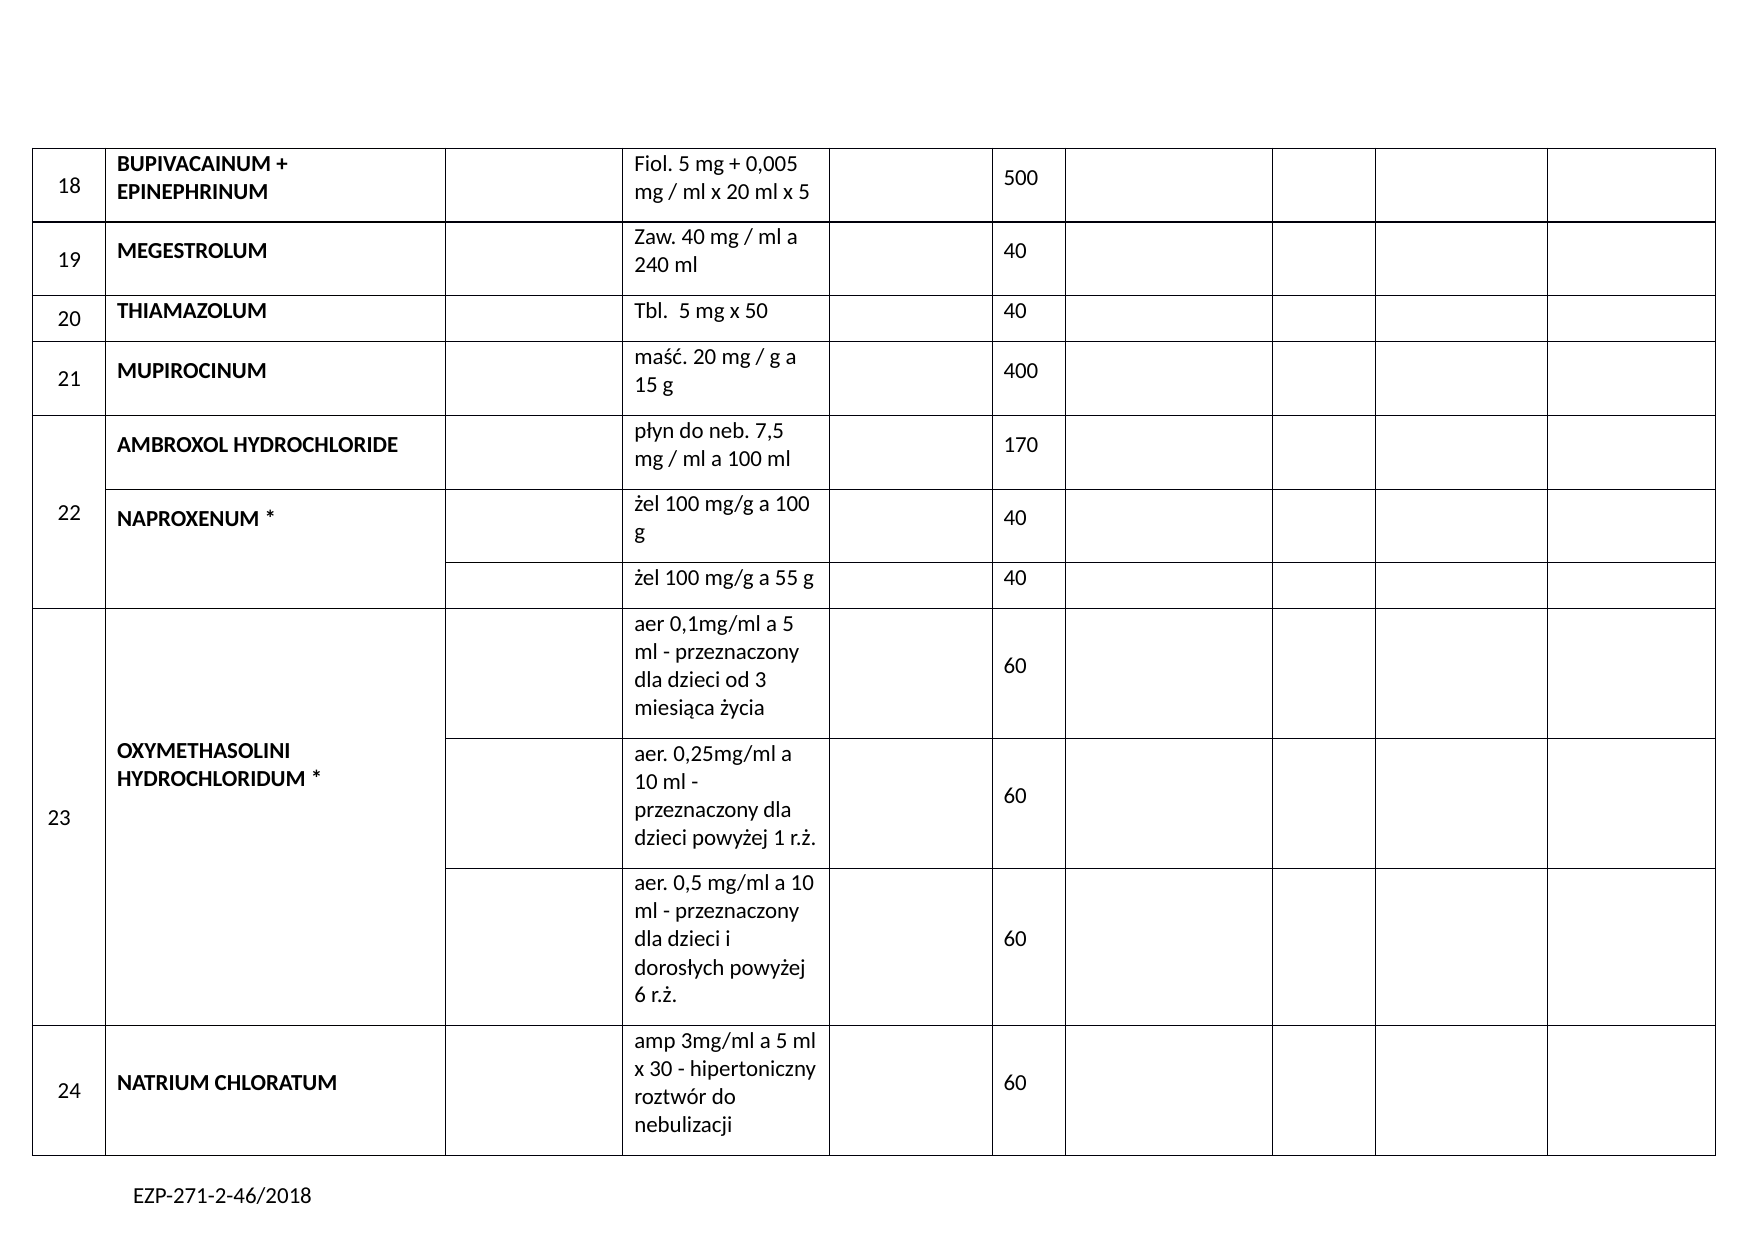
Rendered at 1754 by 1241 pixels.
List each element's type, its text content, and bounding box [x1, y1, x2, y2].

table_cell [1548, 1026, 1715, 1155]
table_cell [446, 609, 622, 738]
table_cell THIAMAZOLUM [106, 296, 445, 341]
table_cell [1066, 869, 1272, 1025]
table_cell 400 [993, 342, 1065, 415]
table_cell [1066, 416, 1272, 488]
table_cell aer 0,1mg/ml a 5 ml - przeznaczony dla dzieci od 3 miesiąca życia [623, 609, 829, 738]
table_cell 60 [993, 609, 1065, 738]
table_cell [1273, 342, 1375, 415]
table_cell żel 100 mg/g a 55 g [623, 563, 829, 608]
table_cell [1066, 563, 1272, 608]
table_cell [1376, 149, 1547, 221]
table_cell [1376, 223, 1547, 295]
table_cell [1376, 342, 1547, 415]
table_cell [1548, 869, 1715, 1025]
table_cell NATRIUM CHLORATUM [106, 1026, 445, 1155]
table_cell 40 [993, 490, 1065, 562]
table_cell [1066, 296, 1272, 341]
table_cell [1066, 223, 1272, 295]
table_cell BUPIVACAINUM + EPINEPHRINUM [106, 149, 445, 221]
table_cell [1376, 609, 1547, 738]
table_cell [830, 416, 992, 488]
table_cell płyn do neb. 7,5 mg / ml a 100 ml [623, 416, 829, 488]
table_cell [1548, 223, 1715, 295]
table_cell [1066, 490, 1272, 562]
table_cell 60 [993, 1026, 1065, 1155]
table_cell [1066, 609, 1272, 738]
table_cell [1376, 416, 1547, 488]
table_cell [1376, 563, 1547, 608]
table_cell [1066, 739, 1272, 867]
table_cell [1066, 342, 1272, 415]
table_cell [1548, 149, 1715, 221]
table_cell MEGESTROLUM [106, 223, 445, 295]
table_cell 500 [993, 149, 1065, 221]
table_cell 18 [33, 149, 105, 221]
table_cell [446, 490, 622, 562]
table_cell aer. 0,25mg/ml a 10 ml - przeznaczony dla dzieci powyżej 1 r.ż. [623, 739, 829, 867]
table_cell [1273, 739, 1375, 867]
table_cell aer. 0,5 mg/ml a 10 ml - przeznaczony dla dzieci i dorosłych powyżej 6 r.ż. [623, 869, 829, 1025]
table_cell [1273, 149, 1375, 221]
table_cell [1273, 869, 1375, 1025]
table_cell [446, 1026, 622, 1155]
table_cell 40 [993, 296, 1065, 341]
table_cell [1376, 490, 1547, 562]
table_cell [1376, 869, 1547, 1025]
table_cell 40 [993, 223, 1065, 295]
table_cell 60 [993, 869, 1065, 1025]
table_cell MUPIROCINUM [106, 342, 445, 415]
table_cell [830, 869, 992, 1025]
table_cell [446, 149, 622, 221]
table_cell 170 [993, 416, 1065, 488]
table_cell [1273, 223, 1375, 295]
table_cell 22 [33, 416, 105, 608]
table_cell [446, 869, 622, 1025]
table_cell 21 [33, 342, 105, 415]
table_cell [1548, 563, 1715, 608]
table_cell [1273, 296, 1375, 341]
table_cell [830, 342, 992, 415]
table_cell 40 [993, 563, 1065, 608]
table_cell Fiol. 5 mg + 0,005 mg / ml x 20 ml x 5 [623, 149, 829, 221]
table_cell [1376, 739, 1547, 867]
table_cell [1273, 563, 1375, 608]
table_cell AMBROXOL HYDROCHLORIDE [106, 416, 445, 488]
table_cell [446, 223, 622, 295]
table_cell [446, 342, 622, 415]
table_cell [1548, 416, 1715, 488]
table_cell [1066, 1026, 1272, 1155]
table_cell 20 [33, 296, 105, 341]
table_cell [830, 223, 992, 295]
table_cell [446, 416, 622, 488]
table_cell [1273, 1026, 1375, 1155]
table_cell Zaw. 40 mg / ml a 240 ml [623, 223, 829, 295]
table_cell [1066, 149, 1272, 221]
table_cell [830, 609, 992, 738]
table_cell [830, 739, 992, 867]
table_cell żel 100 mg/g a 100 g [623, 490, 829, 562]
table_cell maść. 20 mg / g a 15 g [623, 342, 829, 415]
table_cell [1548, 490, 1715, 562]
table_cell 23 [33, 609, 105, 1025]
table_cell [1548, 739, 1715, 867]
table_cell [830, 149, 992, 221]
table_cell 19 [33, 223, 105, 295]
table_cell [1548, 609, 1715, 738]
table_cell [446, 296, 622, 341]
table_cell [1376, 296, 1547, 341]
table_cell OXYMETHASOLINI HYDROCHLORIDUM * [106, 609, 445, 1025]
table_cell [1376, 1026, 1547, 1155]
table_cell [446, 563, 622, 608]
table_cell [1273, 609, 1375, 738]
table_cell amp 3mg/ml a 5 ml x 30 - hipertoniczny roztwór do nebulizacji [623, 1026, 829, 1155]
table_cell [1273, 490, 1375, 562]
table_cell [446, 739, 622, 867]
table_cell [830, 296, 992, 341]
table_cell [1548, 296, 1715, 341]
table_cell 24 [33, 1026, 105, 1155]
table_cell 60 [993, 739, 1065, 867]
table_cell Tbl. 5 mg x 50 [623, 296, 829, 341]
table_cell NAPROXENUM * [106, 490, 445, 608]
table_cell [1273, 416, 1375, 488]
table_cell [830, 1026, 992, 1155]
table_cell [1548, 342, 1715, 415]
table_cell [830, 490, 992, 562]
table_cell [830, 563, 992, 608]
